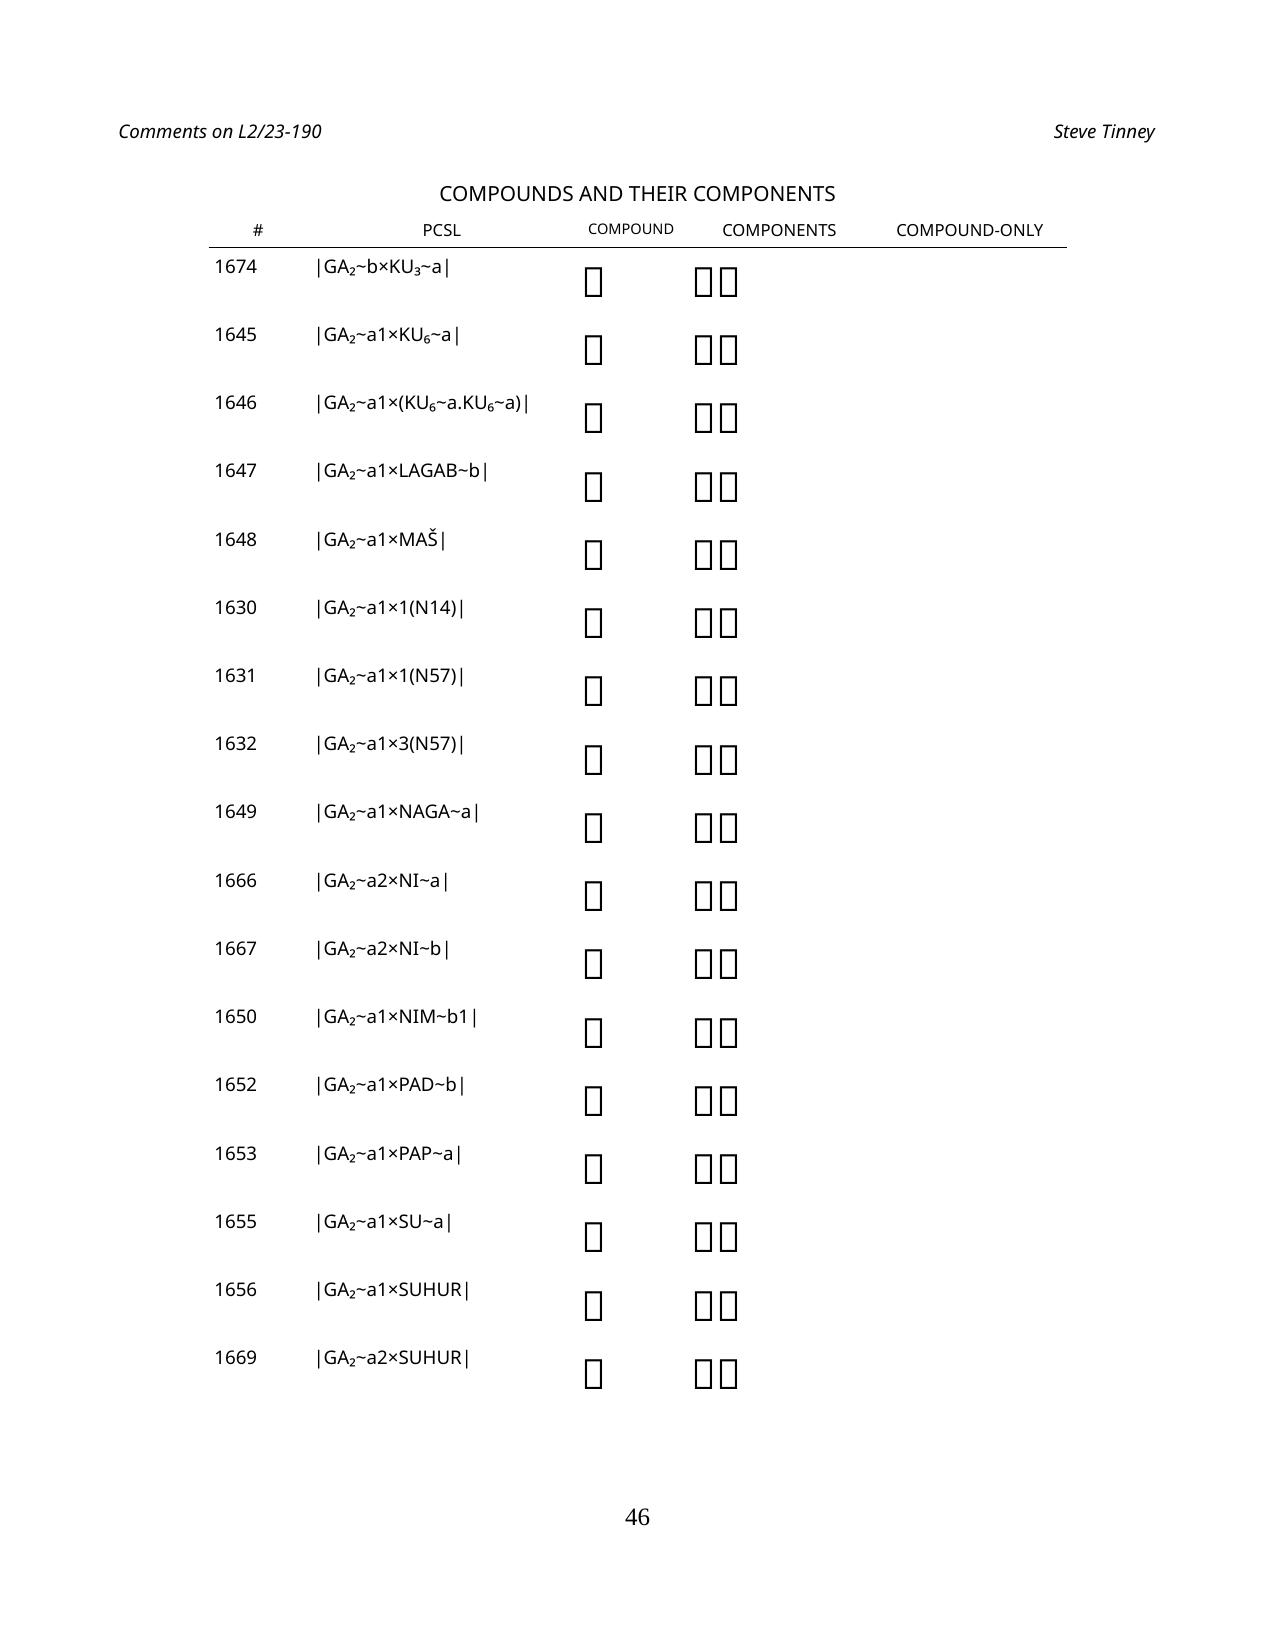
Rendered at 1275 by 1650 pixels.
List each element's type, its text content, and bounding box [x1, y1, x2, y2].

table_cell 𒳦 [576, 588, 686, 657]
table_cell |GA₂~a1×KU₆~a| [308, 315, 576, 384]
table_cell 𒟝𒥦 [686, 930, 872, 998]
table_cell 1649 [209, 793, 308, 861]
table_cell |GA₂~a1×NIM~b1| [308, 998, 576, 1066]
table_cell |GA₂~a2×NI~b| [308, 930, 576, 998]
table_cell 𒳷 [576, 452, 686, 520]
table_cell [873, 861, 1067, 929]
table_cell 𒴊 [576, 861, 686, 929]
table_cell 𒳽 [576, 1134, 686, 1202]
table_cell [873, 930, 1067, 998]
table_cell |GA₂~a1×MAŠ| [308, 520, 576, 588]
table_cell 𒟜𒣈 [686, 384, 872, 452]
table_cell 𒳿 [576, 1203, 686, 1271]
table_cell 𒳺 [576, 998, 686, 1066]
table_cell 1632 [209, 725, 308, 793]
table_cell [873, 1271, 1067, 1339]
table_cell |GA₂~a1×SU~a| [308, 1203, 576, 1271]
table_cell 𒟜𒖑 [686, 588, 872, 657]
table_cell 1630 [209, 588, 308, 657]
table_cell 1655 [209, 1203, 308, 1271]
table_cell 𒳹 [576, 793, 686, 861]
table_cell 𒳸 [576, 520, 686, 588]
table_cell [873, 452, 1067, 520]
table_cell 𒴍 [576, 1339, 686, 1407]
table_cell 𒟜𒘽 [686, 725, 872, 793]
table_cell PCSL [308, 213, 576, 247]
table_cell 𒟜𒣠 [686, 452, 872, 520]
table_cell 1669 [209, 1339, 308, 1407]
table_cell |GA₂~a1×PAD~b| [308, 1066, 576, 1134]
table_cell 𒟝𒥤 [686, 861, 872, 929]
table_cell [873, 998, 1067, 1066]
table_cell [873, 725, 1067, 793]
table_cell 1666 [209, 861, 308, 929]
table_cell |GA₂~a1×3(N57)| [308, 725, 576, 793]
table_cell |GA₂~b×KU₃~a| [308, 248, 576, 315]
table_cell [873, 1134, 1067, 1202]
table_cell 𒴋 [576, 930, 686, 998]
table_cell 1647 [209, 452, 308, 520]
table_cell # [209, 213, 308, 247]
table_cell [873, 1339, 1067, 1407]
table_cell 𒟜𒥁 [686, 793, 872, 861]
table_cell 𒟜𒦔 [686, 1134, 872, 1202]
table_cell 𒟜𒤏 [686, 520, 872, 588]
table_cell [873, 657, 1067, 725]
table_cell 𒟜𒦓 [686, 1066, 872, 1134]
table_cell 1648 [209, 520, 308, 588]
table_cell 𒴀 [576, 1271, 686, 1339]
table_cell 𒳵 [576, 315, 686, 384]
table_cell 1650 [209, 998, 308, 1066]
table_cell |GA₂~a1×SUHUR| [308, 1271, 576, 1339]
table_cell 𒳶 [576, 384, 686, 452]
table_cell 1674 [209, 248, 308, 315]
table_cell |GA₂~a1×LAGAB~b| [308, 452, 576, 520]
table_cell COMPOUND [576, 213, 686, 247]
table_cell |GA₂~a1×PAP~a| [308, 1134, 576, 1202]
table_header COMPOUNDS AND THEIR COMPONENTS [209, 173, 1067, 213]
table_cell 1631 [209, 657, 308, 725]
table_cell |GA₂~a1×1(N14)| [308, 588, 576, 657]
table_cell 𒳧 [576, 657, 686, 725]
table_cell 𒟜𒨼 [686, 1203, 872, 1271]
table_cell 𒴒 [576, 248, 686, 315]
table_cell [873, 588, 1067, 657]
table_cell 1667 [209, 930, 308, 998]
table_cell 1653 [209, 1134, 308, 1202]
table_cell 𒟜𒣈 [686, 315, 872, 384]
table_cell COMPOUND-ONLY [873, 213, 1067, 247]
table_cell 1646 [209, 384, 308, 452]
table_cell |GA₂~a1×(KU₆~a.KU₆~a)| [308, 384, 576, 452]
table_cell [873, 520, 1067, 588]
table_cell [873, 1203, 1067, 1271]
table_cell |GA₂~a2×NI~a| [308, 861, 576, 929]
table_cell 𒟜𒩃 [686, 1271, 872, 1339]
table_cell 𒳨 [576, 725, 686, 793]
table_cell 1656 [209, 1271, 308, 1339]
table_cell 𒟜𒗚 [686, 657, 872, 725]
table_cell |GA₂~a1×NAGA~a| [308, 793, 576, 861]
table_cell 1652 [209, 1066, 308, 1134]
table_cell |GA₂~a1×1(N57)| [308, 657, 576, 725]
table_cell COMPONENTS [686, 213, 872, 247]
table_cell |GA₂~a2×SUHUR| [308, 1339, 576, 1407]
table_cell 𒟠𒣆 [686, 248, 872, 315]
table_cell [873, 793, 1067, 861]
table_cell 1645 [209, 315, 308, 384]
table_cell [873, 248, 1067, 315]
table_cell 𒟜𒥪 [686, 998, 872, 1066]
table_cell [873, 1066, 1067, 1134]
table_cell [873, 384, 1067, 452]
table_cell [873, 315, 1067, 384]
table_cell 𒳼 [576, 1066, 686, 1134]
table_cell 𒟝𒩃 [686, 1339, 872, 1407]
